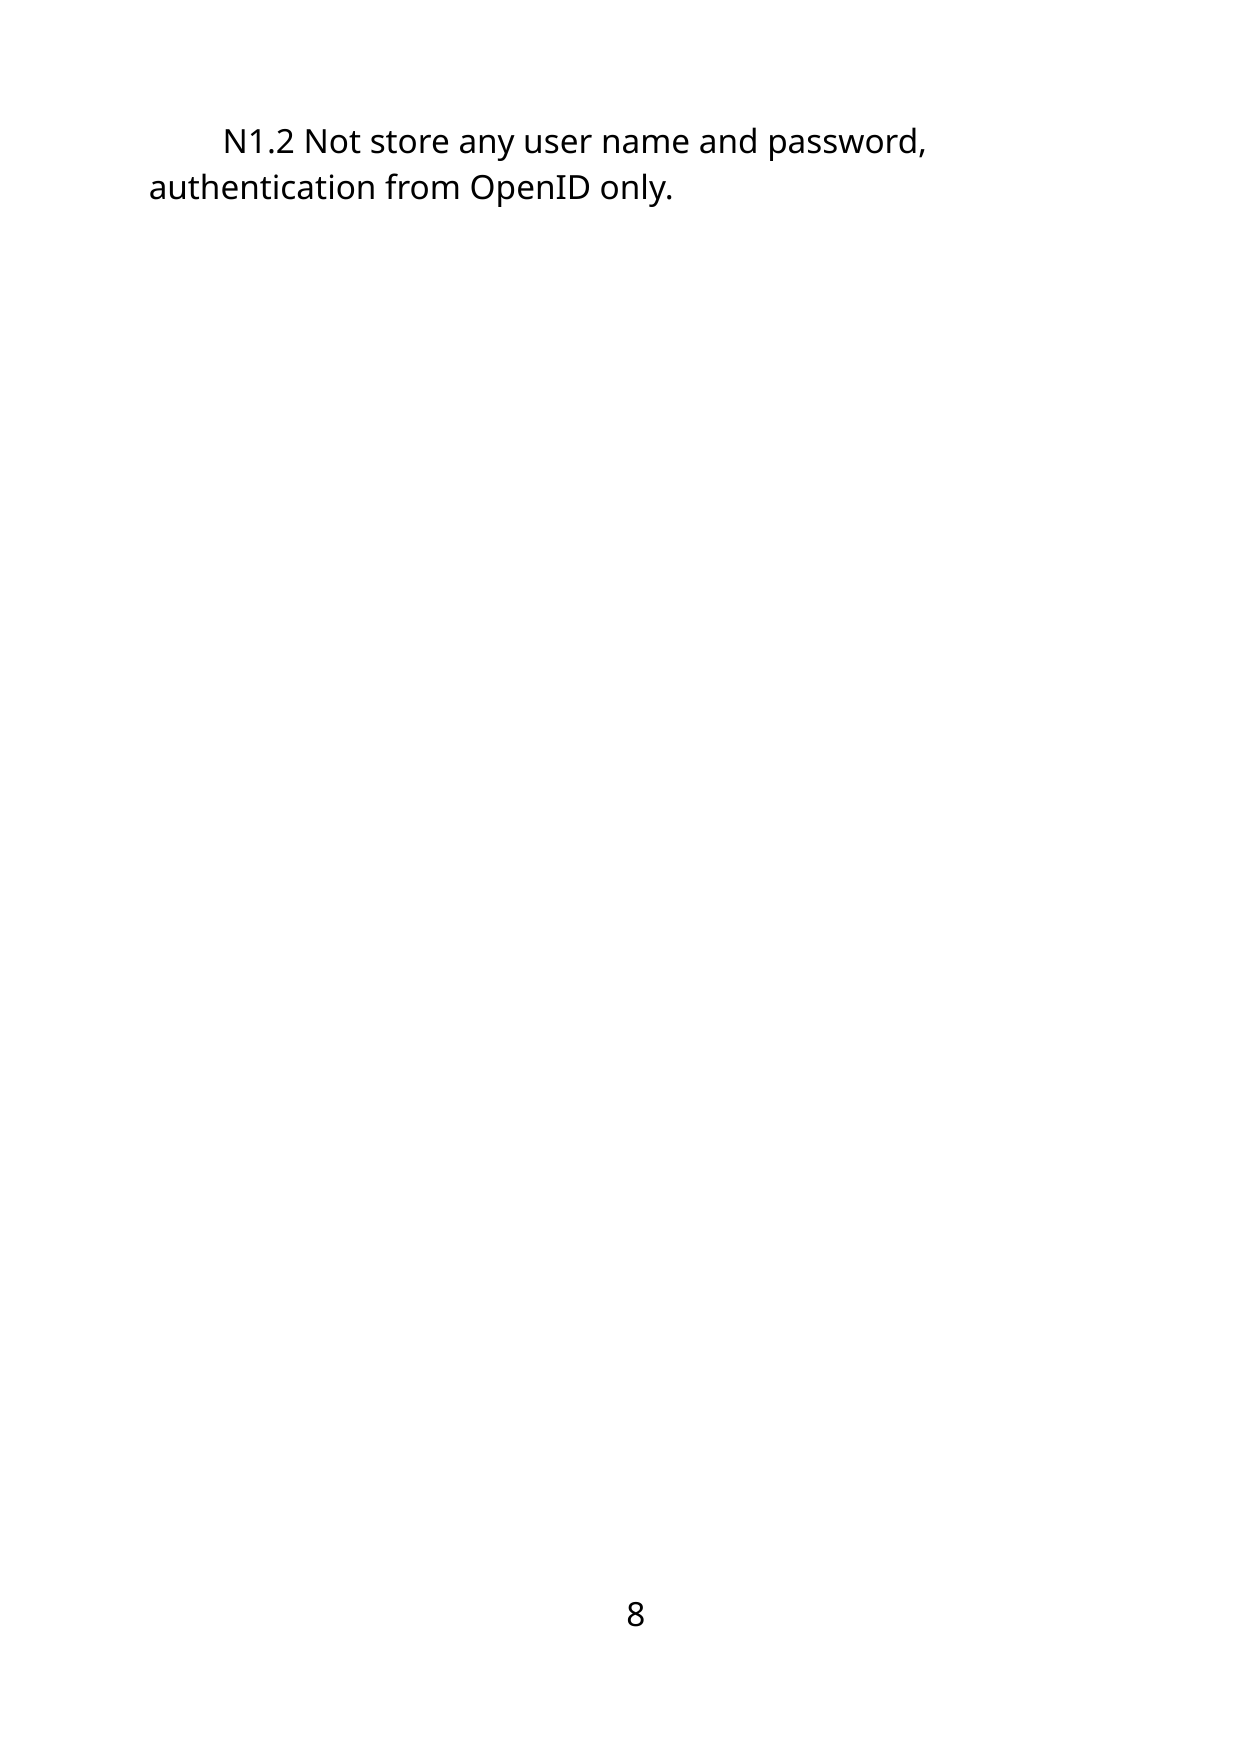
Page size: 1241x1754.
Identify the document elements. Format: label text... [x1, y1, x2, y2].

text N1.2 Not store any user name and password, authentication from OpenID only. [148, 118, 1123, 209]
